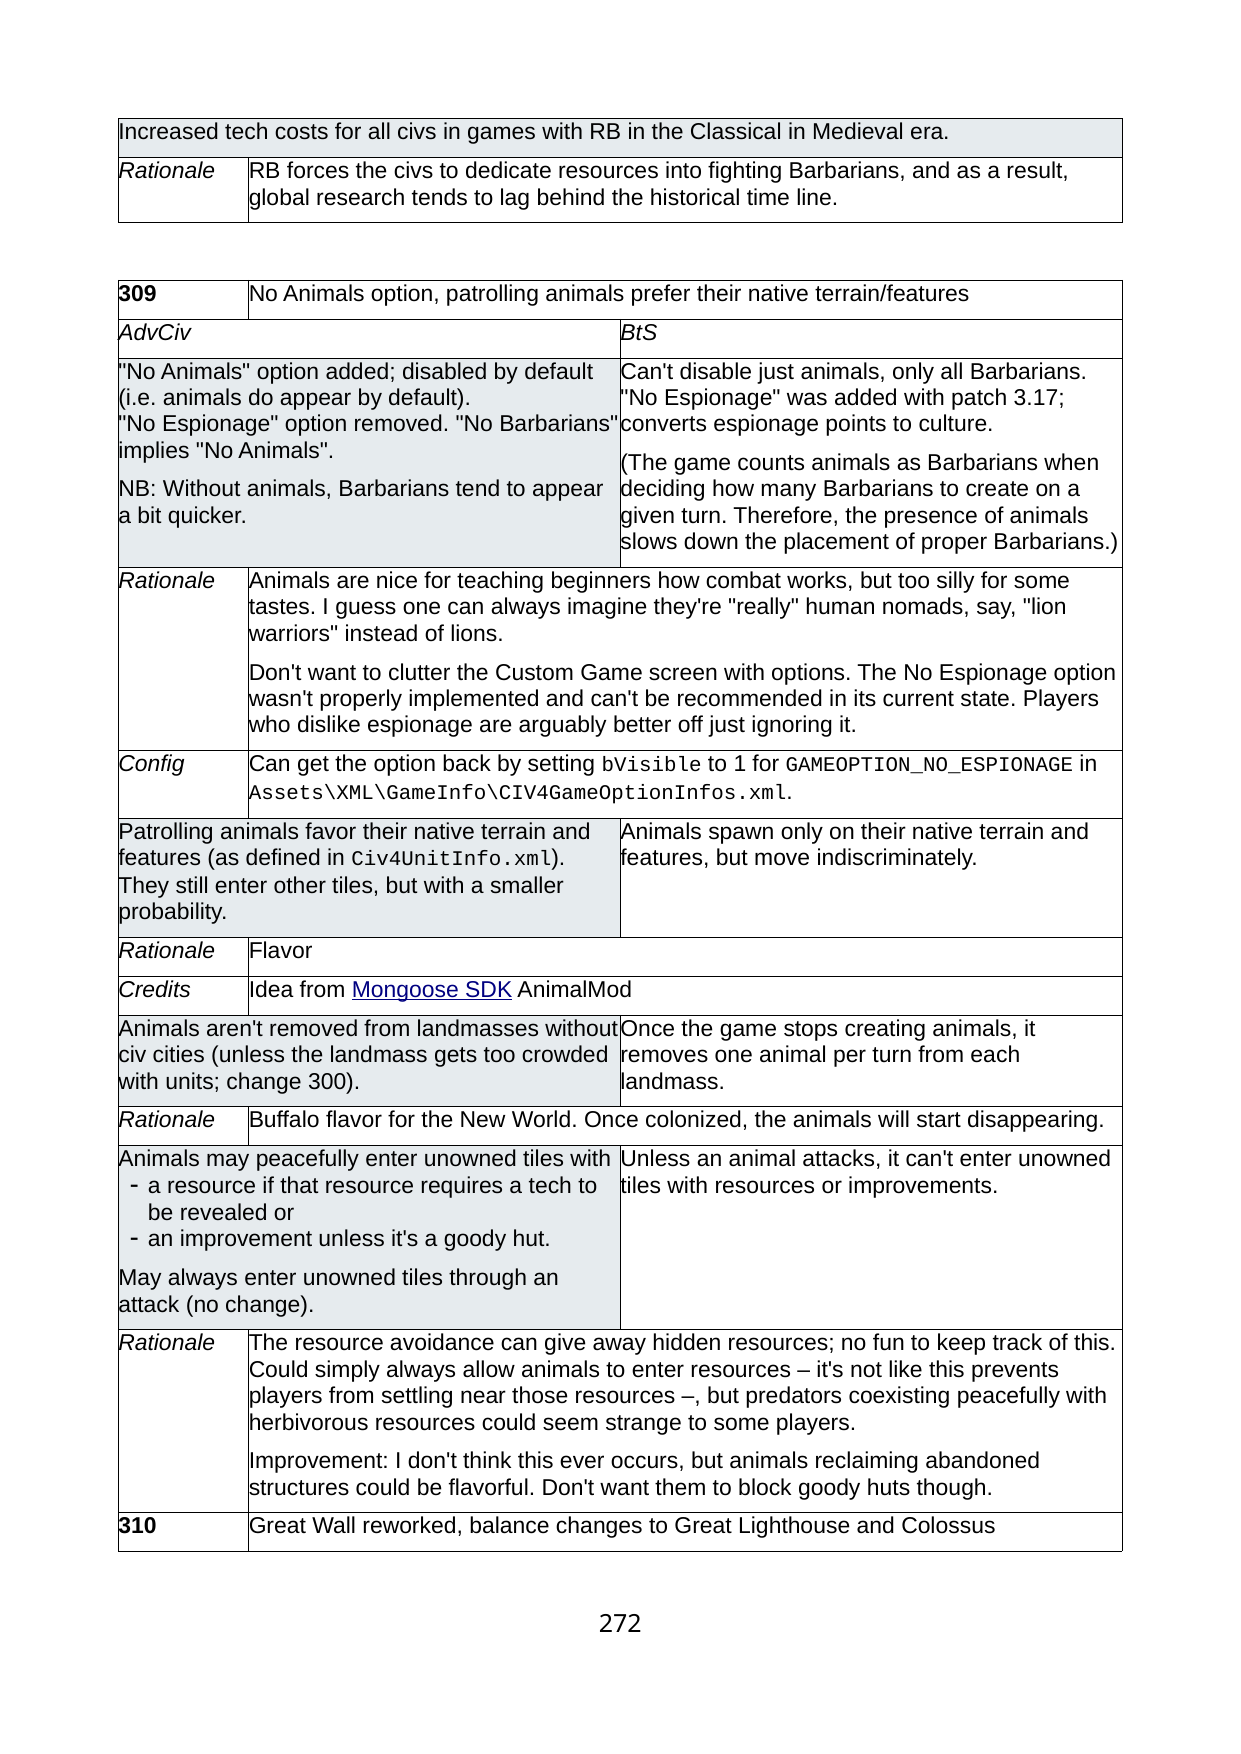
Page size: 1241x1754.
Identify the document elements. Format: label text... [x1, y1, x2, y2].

table_cell Credits [119, 977, 248, 1015]
table_cell "No Animals" option added; disabled by default (i.e. animals do appear by default). "No Espionage" option removed. "No Barbarians" implies "No Animals". NB: Without animals, Barbarians tend to appear a bit quicker. [119, 359, 620, 567]
table_cell Rationale [119, 938, 248, 976]
table_cell RB forces the civs to dedicate resources into fighting Barbarians, and as a result, global research tends to lag behind the historical time line. [249, 158, 1122, 222]
table_cell Can't disable just animals, only all Barbarians. "No Espionage" was added with patch 3.17; converts espionage points to culture. (The game counts animals as Barbarians when deciding how many Barbarians to create on a given turn. Therefore, the presence of animals slows down the placement of proper Barbarians.) [621, 359, 1122, 567]
table_cell Animals spawn only on their native terrain and features, but move indiscriminately. [621, 819, 1122, 937]
table_cell Patrolling animals favor their native terrain and features (as defined in Civ4UnitInfo.xml). They still enter other tiles, but with a smaller probability. [119, 819, 620, 937]
table_cell Config [119, 751, 248, 818]
table_cell Flavor [249, 938, 1122, 976]
table_cell Increased tech costs for all civs in games with RB in the Classical in Medieval era. [119, 119, 1122, 157]
table_cell Rationale [119, 158, 248, 222]
table_cell 310 [119, 1513, 248, 1551]
table_cell Once the game stops creating animals, it removes one animal per turn from each landmass. [621, 1016, 1122, 1106]
table_cell Animals are nice for teaching beginners how combat works, but too silly for some tastes. I guess one can always imagine they're "really" human nomads, say, "lion warriors" instead of lions. Don't want to clutter the Custom Game screen with options. The No Espionage option wasn't properly implemented and can't be recommended in its current state. Players who dislike espionage are arguably better off just ignoring it. [249, 568, 1122, 750]
table_cell Buffalo flavor for the New World. Once colonized, the animals will start disappearing. [249, 1107, 1122, 1145]
table_cell Animals aren't removed from landmasses without civ cities (unless the landmass gets too crowded with units; change 300). [119, 1016, 620, 1106]
table_cell Can get the option back by setting bVisible to 1 for GAMEOPTION_NO_ESPIONAGE in Assets\XML\GameInfo\CIV4GameOptionInfos.xml. [249, 751, 1122, 818]
table_cell Great Wall reworked, balance changes to Great Lighthouse and Colossus [249, 1513, 1122, 1551]
table_cell Animals may peacefully enter unowned tiles with a resource if that resource requires a tech to be revealed or an improvement unless it's a goody hut. May always enter unowned tiles through an attack (no change). [119, 1146, 620, 1329]
table_cell Idea from Mongoose SDK AnimalMod [249, 977, 1122, 1015]
table_cell The resource avoidance can give away hidden resources; no fun to keep track of this. Could simply always allow animals to enter resources – it's not like this prevents players from settling near those resources –, but predators coexisting peacefully with herbivorous resources could seem strange to some players. Improvement: I don't think this ever occurs, but animals reclaiming abandoned structures could be flavorful. Don't want them to block goody huts though. [249, 1330, 1122, 1512]
table_cell Unless an animal attacks, it can't enter unowned tiles with resources or improvements. [621, 1146, 1122, 1329]
table_cell BtS [621, 320, 1122, 357]
table_cell Rationale [119, 1330, 248, 1512]
table_cell AdvCiv [119, 320, 620, 357]
table_header No Animals option, patrolling animals prefer their native terrain/features [249, 281, 1122, 319]
table_header 309 [119, 281, 248, 319]
table_cell Rationale [119, 568, 248, 750]
table_cell Rationale [119, 1107, 248, 1145]
